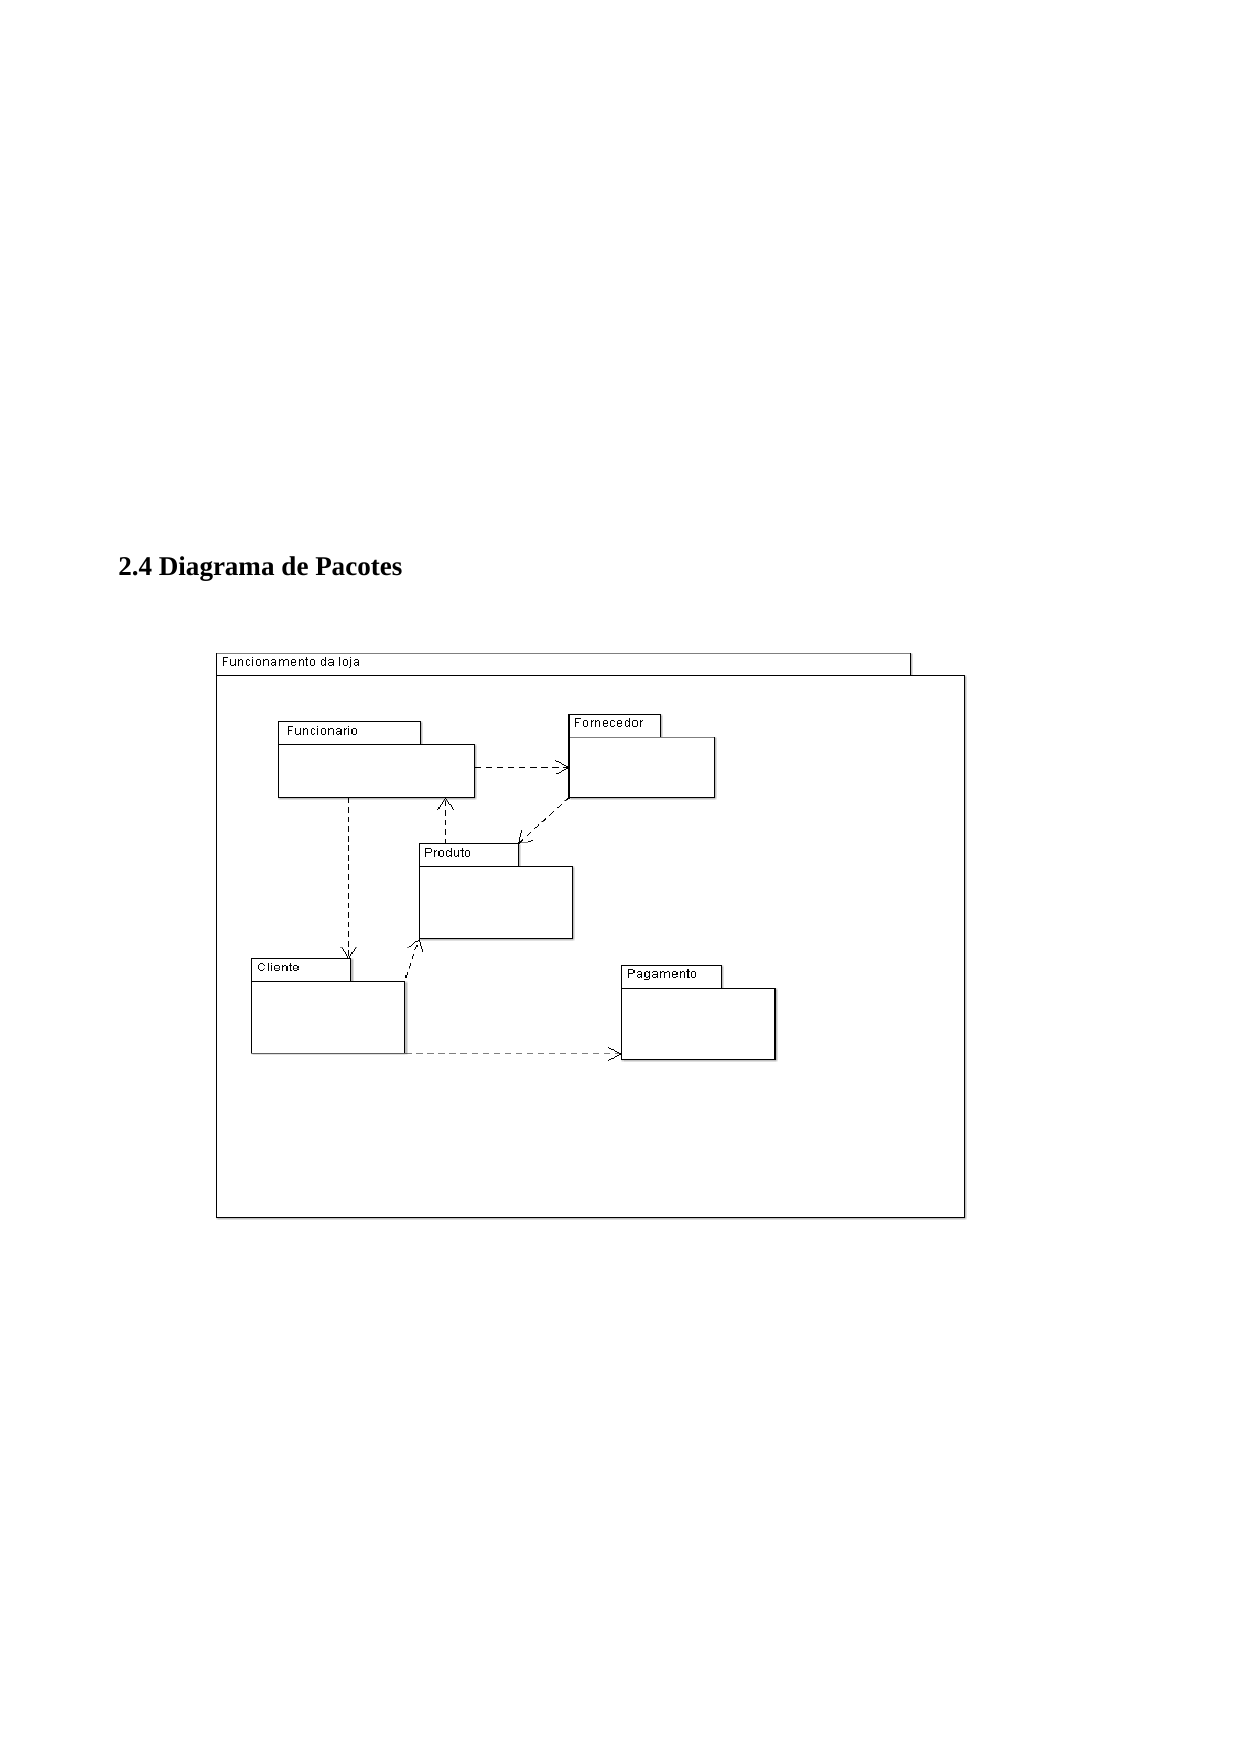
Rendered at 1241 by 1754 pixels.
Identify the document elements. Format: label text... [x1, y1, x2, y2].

picture [93, 590, 1089, 1369]
subtitle 2.4 Diagrama de Pacotes [118, 550, 1122, 581]
